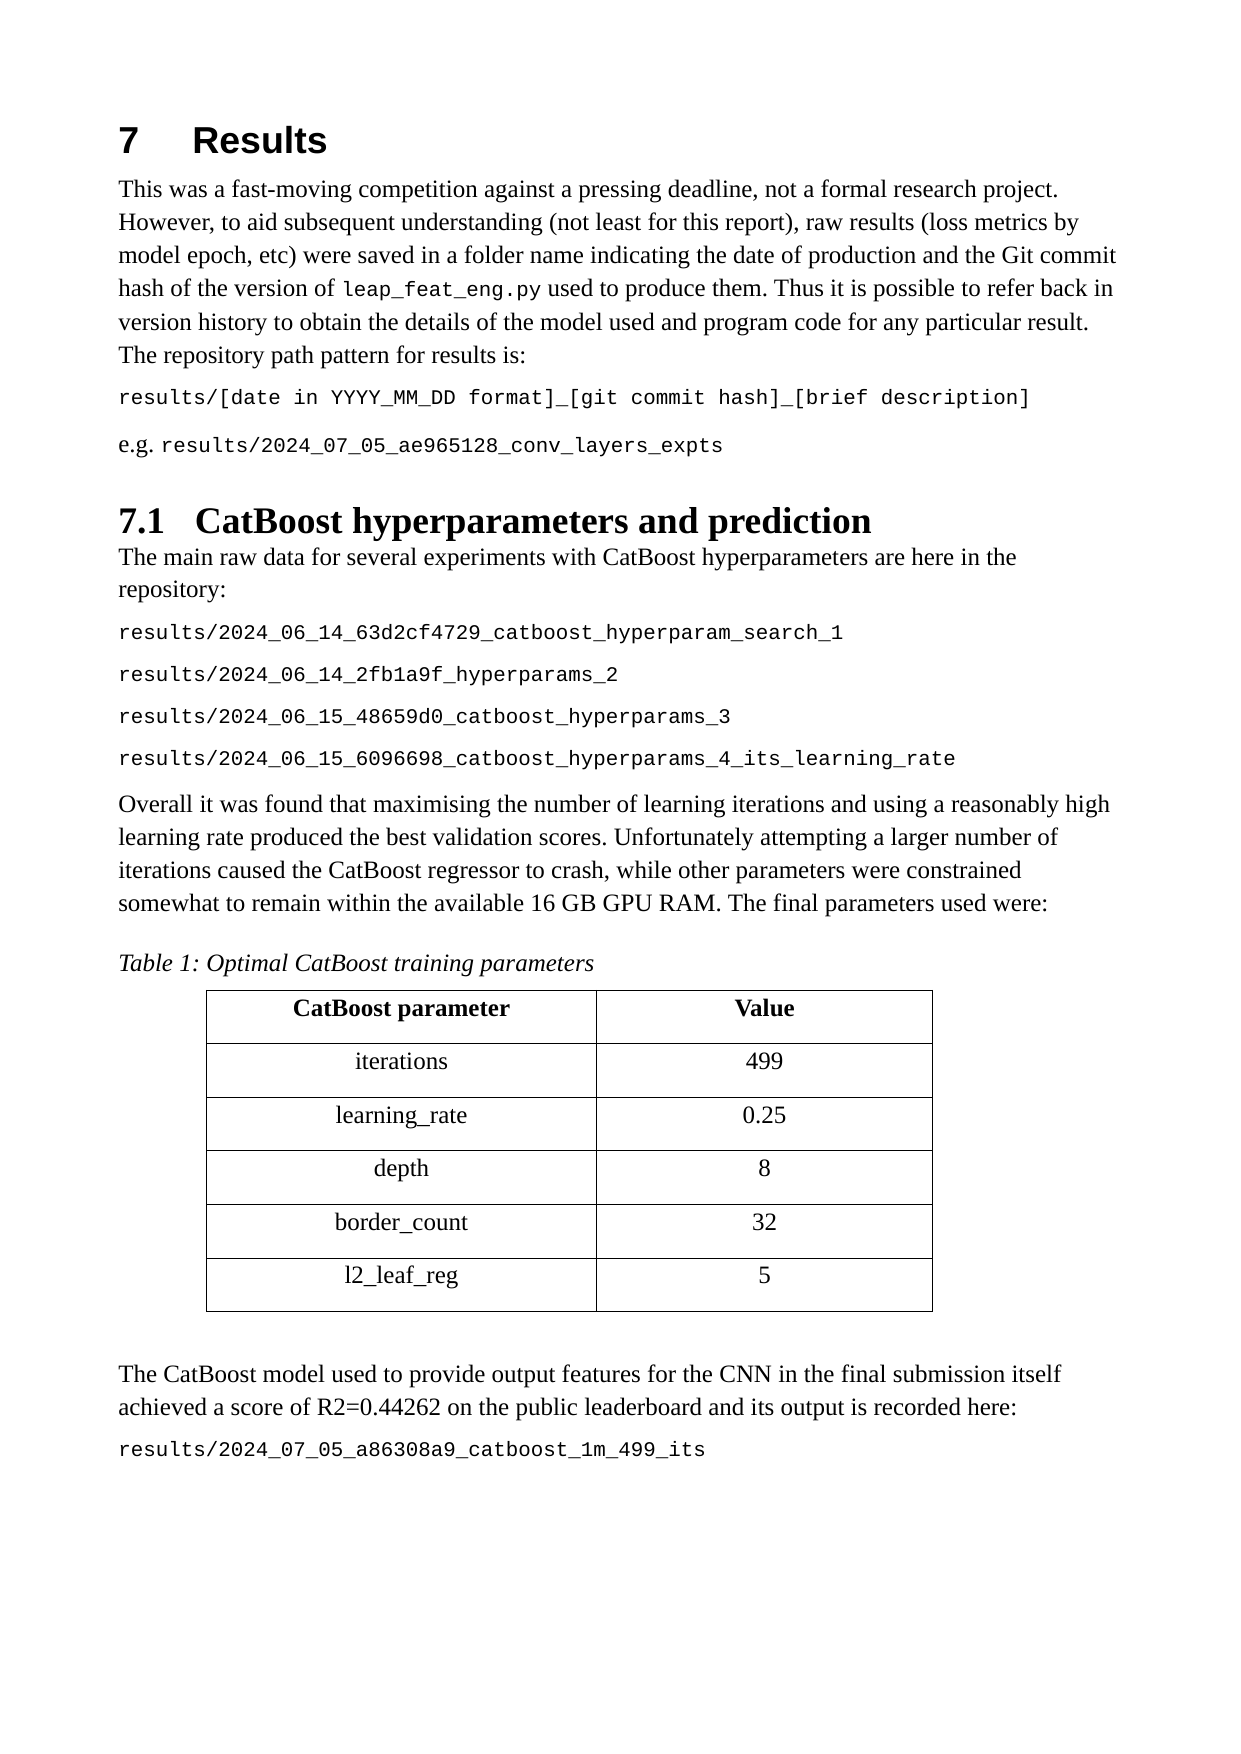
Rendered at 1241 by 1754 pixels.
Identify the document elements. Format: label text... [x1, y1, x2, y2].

table_cell 8 [597, 1151, 932, 1204]
text Table 1: Optimal CatBoost training parameters [118, 948, 1122, 977]
text results/2024_06_15_48659d0_catboost_hyperparams_3 [118, 706, 1122, 729]
text results/2024_06_14_63d2cf4729_catboost_hyperparam_search_1 [118, 622, 1122, 646]
text results/2024_06_15_6096698_catboost_hyperparams_4_its_learning_rate [118, 747, 1122, 771]
text The CatBoost model used to provide output features for the CNN in the final submission itself achieved a score of R2=0.44262 on the public leaderboard and its output is recorded here: [118, 1359, 1122, 1420]
table_cell 5 [597, 1259, 932, 1311]
table_cell l2_leaf_reg [207, 1259, 596, 1311]
table_cell border_count [207, 1205, 596, 1257]
table_cell learning_rate [207, 1098, 596, 1150]
text This was a fast-moving competition against a pressing deadline, not a formal research project. However, to aid subsequent understanding (not least for this report), raw results (loss metrics by model epoch, etc) were saved in a folder name indicating the date of production and the Git commit hash of the version of leap_feat_eng.py used to produce them. Thus it is possible to refer back in version history to obtain the details of the model used and program code for any particular result. The repository path pattern for results is: [118, 174, 1122, 368]
text The main raw data for several experiments with CatBoost hyperparameters are here in the repository: [118, 542, 1122, 603]
table_cell 0.25 [597, 1098, 932, 1150]
table_cell iterations [207, 1044, 596, 1097]
subtitle Results [118, 118, 1122, 161]
text results/2024_07_05_a86308a9_catboost_1m_499_its [118, 1439, 1122, 1463]
table_cell 32 [597, 1205, 932, 1257]
table_header Value [597, 991, 932, 1043]
subtitle CatBoost hyperparameters and prediction [118, 498, 1122, 542]
text results/[date in YYYY_MM_DD format]_[git commit hash]_[brief description] [118, 387, 1122, 411]
table_header CatBoost parameter [207, 991, 596, 1043]
text Overall it was found that maximising the number of learning iterations and using a reasonably high learning rate produced the best validation scores. Unfortunately attempting a larger number of iterations caused the CatBoost regressor to crash, while other parameters were constrained somewhat to remain within the available 16 GB GPU RAM. The final parameters used were: [118, 789, 1122, 917]
text results/2024_06_14_2fb1a9f_hyperparams_2 [118, 664, 1122, 688]
table_cell 499 [597, 1044, 932, 1097]
text e.g. results/2024_07_05_ae965128_conv_layers_expts [118, 429, 1122, 459]
table_cell depth [207, 1151, 596, 1204]
